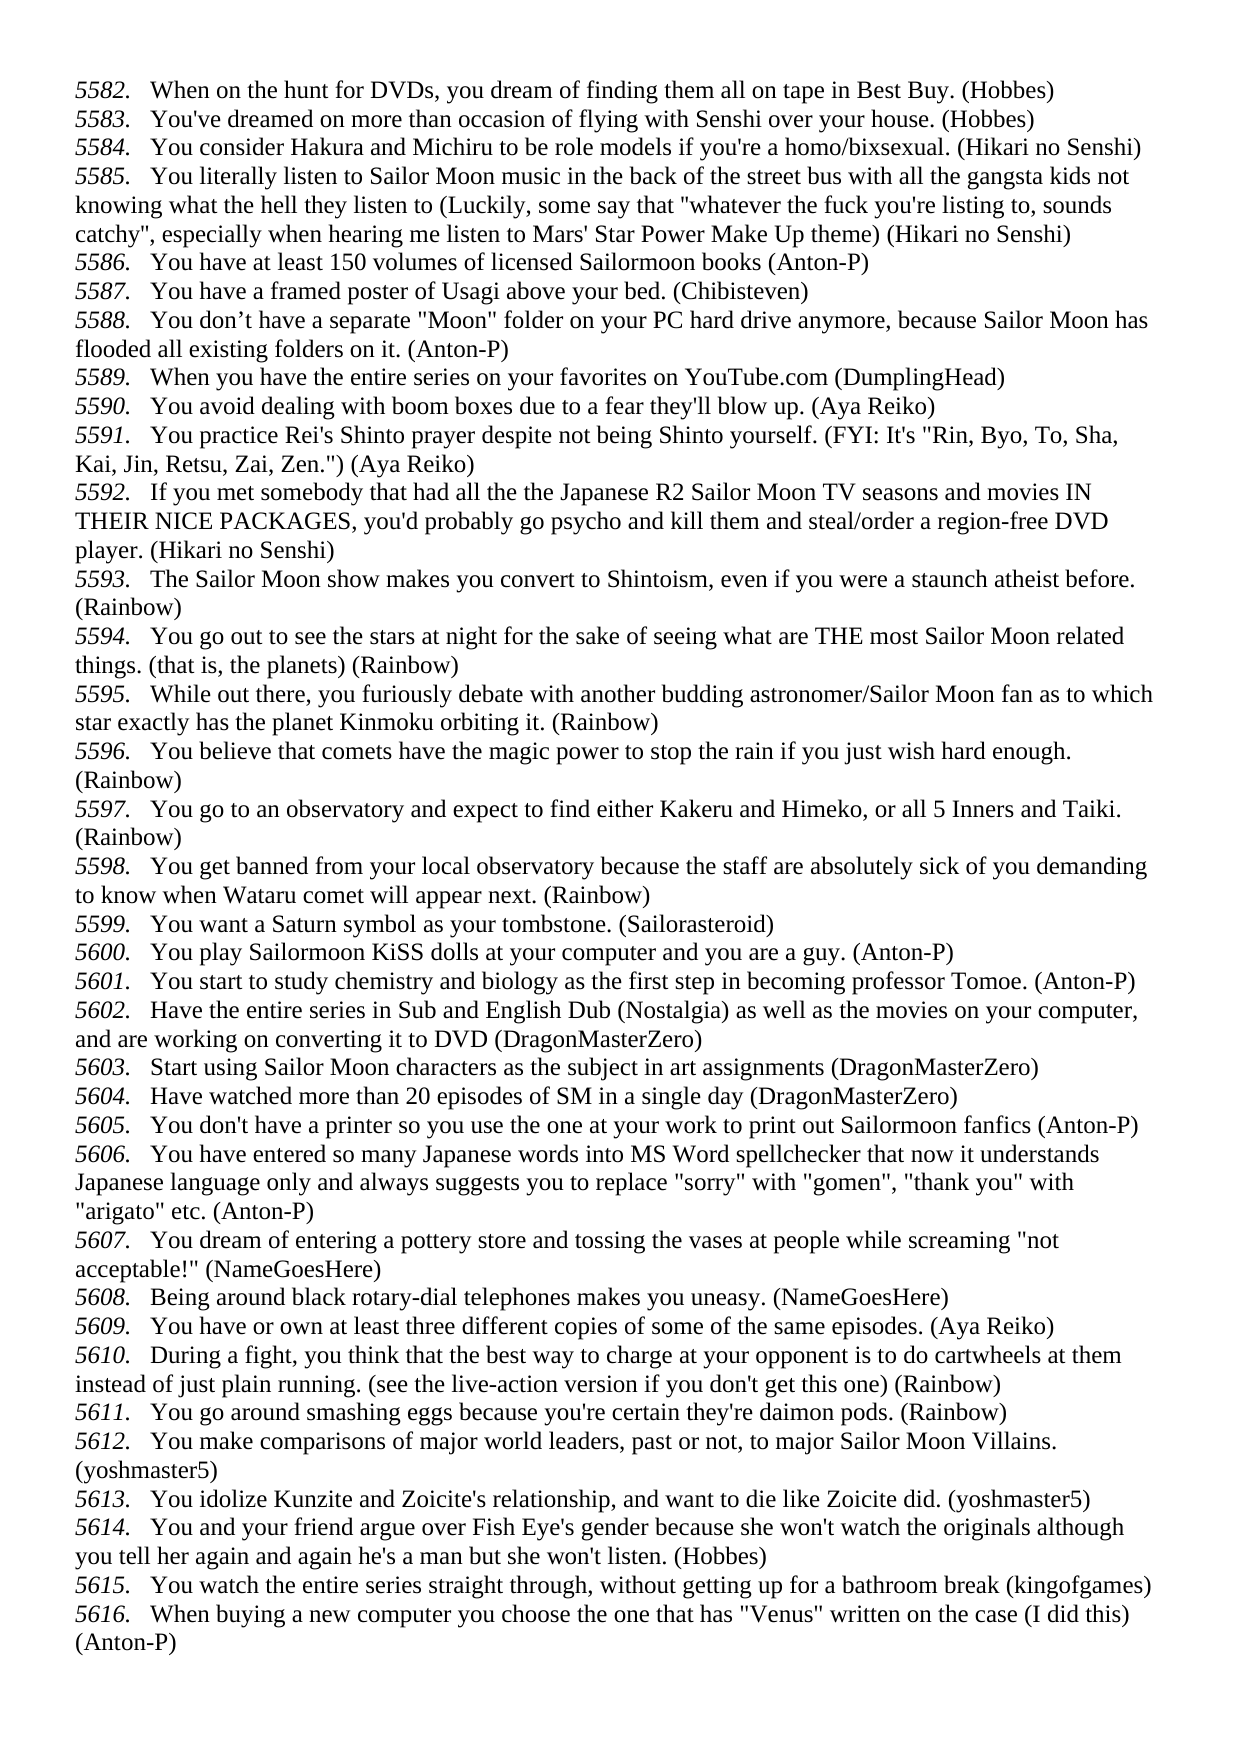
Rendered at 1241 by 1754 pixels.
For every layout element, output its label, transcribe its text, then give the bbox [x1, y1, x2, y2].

list While out there, you furiously debate with another budding astronomer/Sailor Moon fan as to which star exactly has the planet Kinmoku orbiting it. (Rainbow) [75, 679, 1165, 736]
list You avoid dealing with boom boxes due to a fear they'll blow up. (Aya Reiko) [75, 391, 1165, 420]
list You literally listen to Sailor Moon music in the back of the street bus with all the gangsta kids not knowing what the hell they listen to (Luckily, some say that ''whatever the fuck you're listing to, sounds catchy'', especially when hearing me listen to Mars' Star Power Make Up theme) (Hikari no Senshi) [75, 161, 1165, 247]
list You and your friend argue over Fish Eye's gender because she won't watch the originals although you tell her again and again he's a man but she won't listen. (Hobbes) [75, 1512, 1165, 1570]
list Have watched more than 20 episodes of SM in a single day (DragonMasterZero) [75, 1081, 1165, 1110]
list You have or own at least three different copies of some of the same episodes. (Aya Reiko) [75, 1311, 1165, 1340]
list You dream of entering a pottery store and tossing the vases at people while screaming "not acceptable!" (NameGoesHere) [75, 1225, 1165, 1282]
list You get banned from your local observatory because the staff are absolutely sick of you demanding to know when Wataru comet will appear next. (Rainbow) [75, 851, 1165, 909]
list During a fight, you think that the best way to charge at your opponent is to do cartwheels at them instead of just plain running. (see the live-action version if you don't get this one) (Rainbow) [75, 1340, 1165, 1397]
list You believe that comets have the magic power to stop the rain if you just wish hard enough. (Rainbow) [75, 736, 1165, 794]
list You watch the entire series straight through, without getting up for a bathroom break (kingofgames) [75, 1570, 1165, 1599]
list Being around black rotary-dial telephones makes you uneasy. (NameGoesHere) [75, 1282, 1165, 1311]
list If you met somebody that had all the the Japanese R2 Sailor Moon TV seasons and movies IN THEIR NICE PACKAGES, you'd probably go psycho and kill them and steal/order a region-free DVD player. (Hikari no Senshi) [75, 477, 1165, 564]
list When on the hunt for DVDs, you dream of finding them all on tape in Best Buy. (Hobbes) [75, 75, 1165, 104]
list Start using Sailor Moon characters as the subject in art assignments (DragonMasterZero) [75, 1052, 1165, 1081]
list You don't have a printer so you use the one at your work to print out Sailormoon fanfics (Anton-P) [75, 1110, 1165, 1139]
list You go to an observatory and expect to find either Kakeru and Himeko, or all 5 Inners and Taiki. (Rainbow) [75, 794, 1165, 851]
list You've dreamed on more than occasion of flying with Senshi over your house. (Hobbes) [75, 104, 1165, 132]
list You have at least 150 volumes of licensed Sailormoon books (Anton-P) [75, 247, 1165, 276]
list You make comparisons of major world leaders, past or not, to major Sailor Moon Villains. (yoshmaster5) [75, 1426, 1165, 1484]
list You idolize Kunzite and Zoicite's relationship, and want to die like Zoicite did. (yoshmaster5) [75, 1484, 1165, 1512]
list You go around smashing eggs because you're certain they're daimon pods. (Rainbow) [75, 1397, 1165, 1426]
list You want a Saturn symbol as your tombstone. (Sailorasteroid) [75, 909, 1165, 937]
list You don’t have a separate "Moon" folder on your PC hard drive anymore, because Sailor Moon has flooded all existing folders on it. (Anton-P) [75, 305, 1165, 362]
list You have a framed poster of Usagi above your bed. (Chibisteven) [75, 276, 1165, 305]
list You go out to see the stars at night for the sake of seeing what are THE most Sailor Moon related things. (that is, the planets) (Rainbow) [75, 621, 1165, 679]
list You have entered so many Japanese words into MS Word spellchecker that now it understands Japanese language only and always suggests you to replace "sorry" with "gomen", "thank you" with "arigato" etc. (Anton-P) [75, 1139, 1165, 1225]
list You play Sailormoon KiSS dolls at your computer and you are a guy. (Anton-P) [75, 937, 1165, 966]
list The Sailor Moon show makes you convert to Shintoism, even if you were a staunch atheist before. (Rainbow) [75, 564, 1165, 621]
list Have the entire series in Sub and English Dub (Nostalgia) as well as the movies on your computer, and are working on converting it to DVD (DragonMasterZero) [75, 995, 1165, 1052]
list When buying a new computer you choose the one that has "Venus" written on the case (I did this) (Anton-P) [75, 1599, 1165, 1656]
list You practice Rei's Shinto prayer despite not being Shinto yourself. (FYI: It's "Rin, Byo, To, Sha, Kai, Jin, Retsu, Zai, Zen.") (Aya Reiko) [75, 420, 1165, 477]
list You start to study chemistry and biology as the first step in becoming professor Tomoe. (Anton-P) [75, 966, 1165, 995]
list When you have the entire series on your favorites on YouTube.com (DumplingHead) [75, 362, 1165, 391]
list You consider Hakura and Michiru to be role models if you're a homo/bixsexual. (Hikari no Senshi) [75, 132, 1165, 161]
